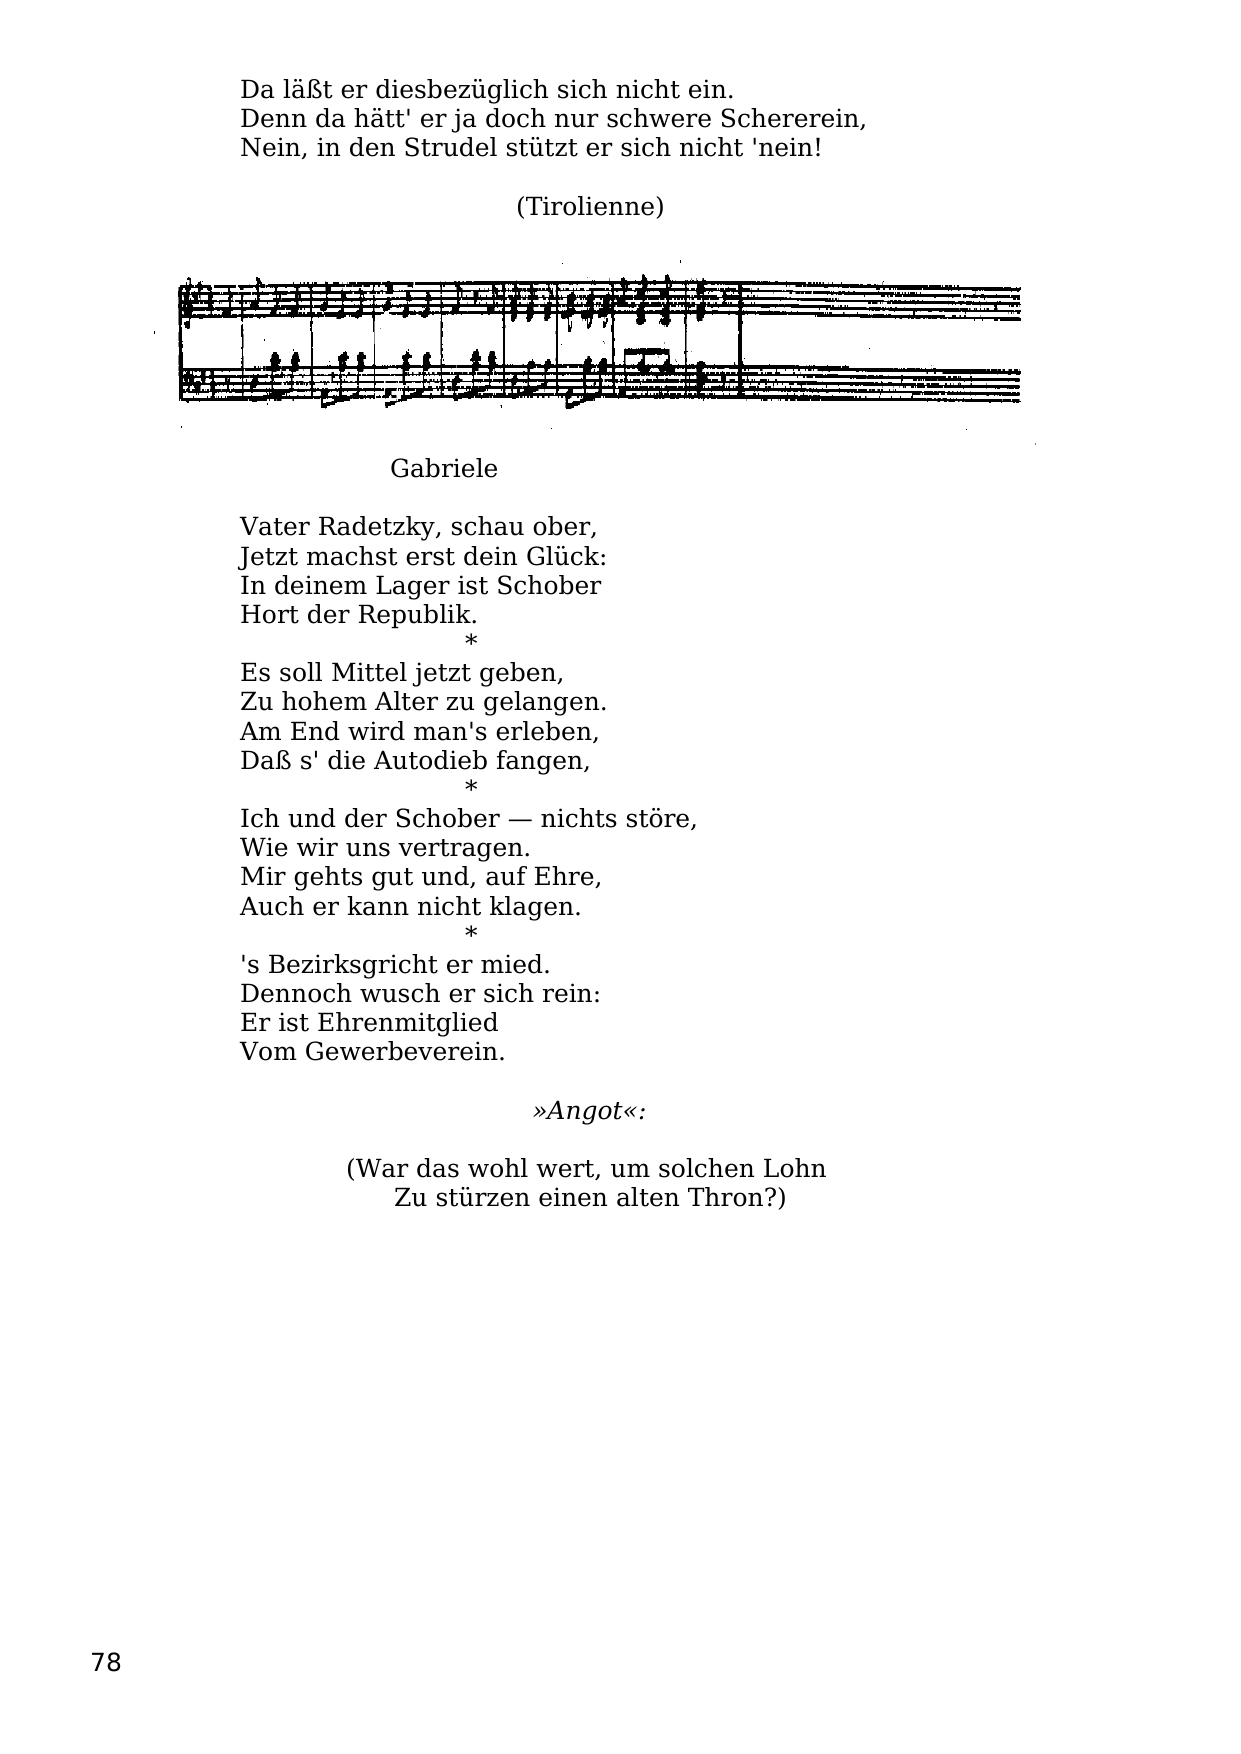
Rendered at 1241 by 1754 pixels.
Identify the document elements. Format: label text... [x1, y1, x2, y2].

text Er ist Ehrenmitglied [240, 1008, 1091, 1037]
text Dennoch wusch er sich rein: [240, 979, 1091, 1008]
text Jetzt machst erst dein Glück: [240, 542, 1091, 571]
text »Angot«: [90, 1096, 1091, 1125]
picture [140, 247, 1041, 448]
text Am End wird man's erleben, [240, 717, 1091, 746]
text Zu stürzen einen alten Thron?) [90, 1183, 1091, 1212]
text Da läßt er diesbezüglich sich nicht ein. [240, 75, 1091, 104]
text Zu hohem Alter zu gelangen. [240, 687, 1091, 717]
text Auch er kann nicht klagen. [240, 892, 1091, 921]
text Daß s' die Autodieb fangen, [240, 746, 1091, 775]
text Es soll Mittel jetzt geben, [240, 658, 1091, 687]
text * [240, 629, 1091, 658]
text Ich und der Schober — nichts störe, [240, 804, 1091, 833]
text (Tirolienne) [90, 192, 1091, 221]
text * [240, 921, 1091, 950]
text Hort der Republik. [240, 600, 1091, 629]
text Wie wir uns vertragen. [240, 833, 1091, 862]
text * [240, 775, 1091, 804]
text Denn da hätt' er ja doch nur schwere Schererein, [240, 104, 1091, 133]
text (War das wohl wert, um solchen Lohn [90, 1154, 1091, 1183]
text Mir gehts gut und, auf Ehre, [240, 862, 1091, 892]
text Vater Radetzky, schau ober, [240, 512, 1091, 542]
text Gabriele [240, 448, 1091, 483]
text Nein, in den Strudel stützt er sich nicht 'nein! [240, 133, 1091, 162]
text 's Bezirksgricht er mied. [240, 950, 1091, 979]
text Vom Gewerbeverein. [240, 1037, 1091, 1067]
text In deinem Lager ist Schober [240, 571, 1091, 600]
